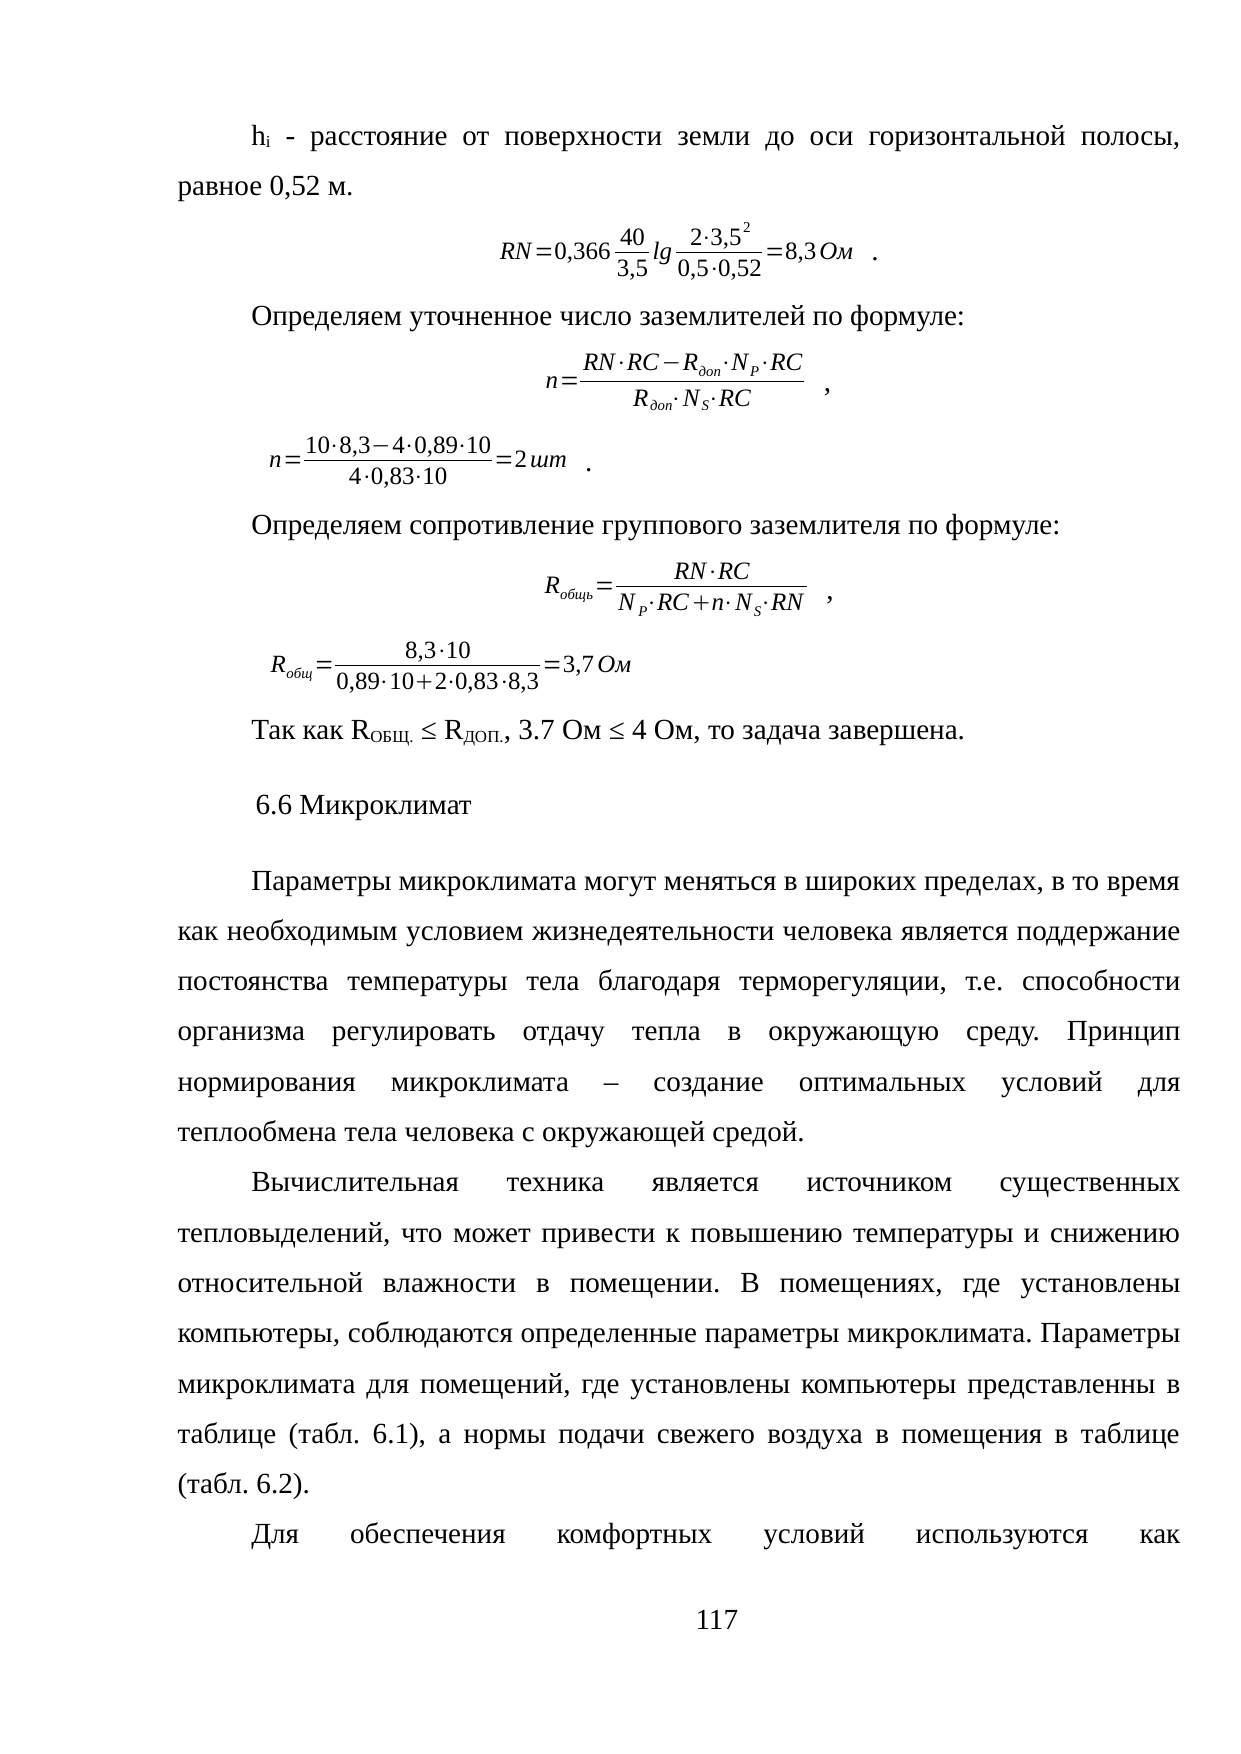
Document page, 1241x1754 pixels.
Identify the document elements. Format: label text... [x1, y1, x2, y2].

text , [177, 348, 1181, 414]
text Для обеспечения комфортных условий используются как [177, 1517, 1181, 1550]
text Так как RОБЩ. ≤ RДОП., 3.7 Ом ≤ 4 Ом, то задача завершена. [177, 712, 1181, 746]
subtitle Микроклимат [248, 787, 1181, 821]
text . [177, 219, 1181, 281]
text hi - расстояние от поверхности земли до оси горизонтальной полосы, равное 0,52 м. [177, 118, 1181, 202]
text Определяем сопротивление группового заземлителя по формуле: [177, 507, 1181, 541]
text , [177, 557, 1181, 620]
text Определяем уточненное число заземлителей по формуле: [177, 298, 1181, 331]
text . [177, 431, 1181, 490]
text Параметры микроклимата могут меняться в широких пределах, в то время как необходимым условием жизнедеятельности человека является поддержание постоянства температуры тела благодаря терморегуляции, т.е. способности организма регулировать отдачу тепла в окружающую среду. Принцип нормирования микроклимата – создание оптимальных условий для теплообмена тела человека с окружающей средой. [177, 863, 1181, 1148]
text Вычислительная техника является источником существенных тепловыделений, что может привести к повышению температуры и снижению относительной влажности в помещении. В помещениях, где установлены компьютеры, соблюдаются определенные параметры микроклимата. Параметры микроклимата для помещений, где установлены компьютеры представленны в таблице (табл. 6.1), а нормы подачи свежего воздуха в помещения в таблице (табл. 6.2). [177, 1164, 1181, 1500]
